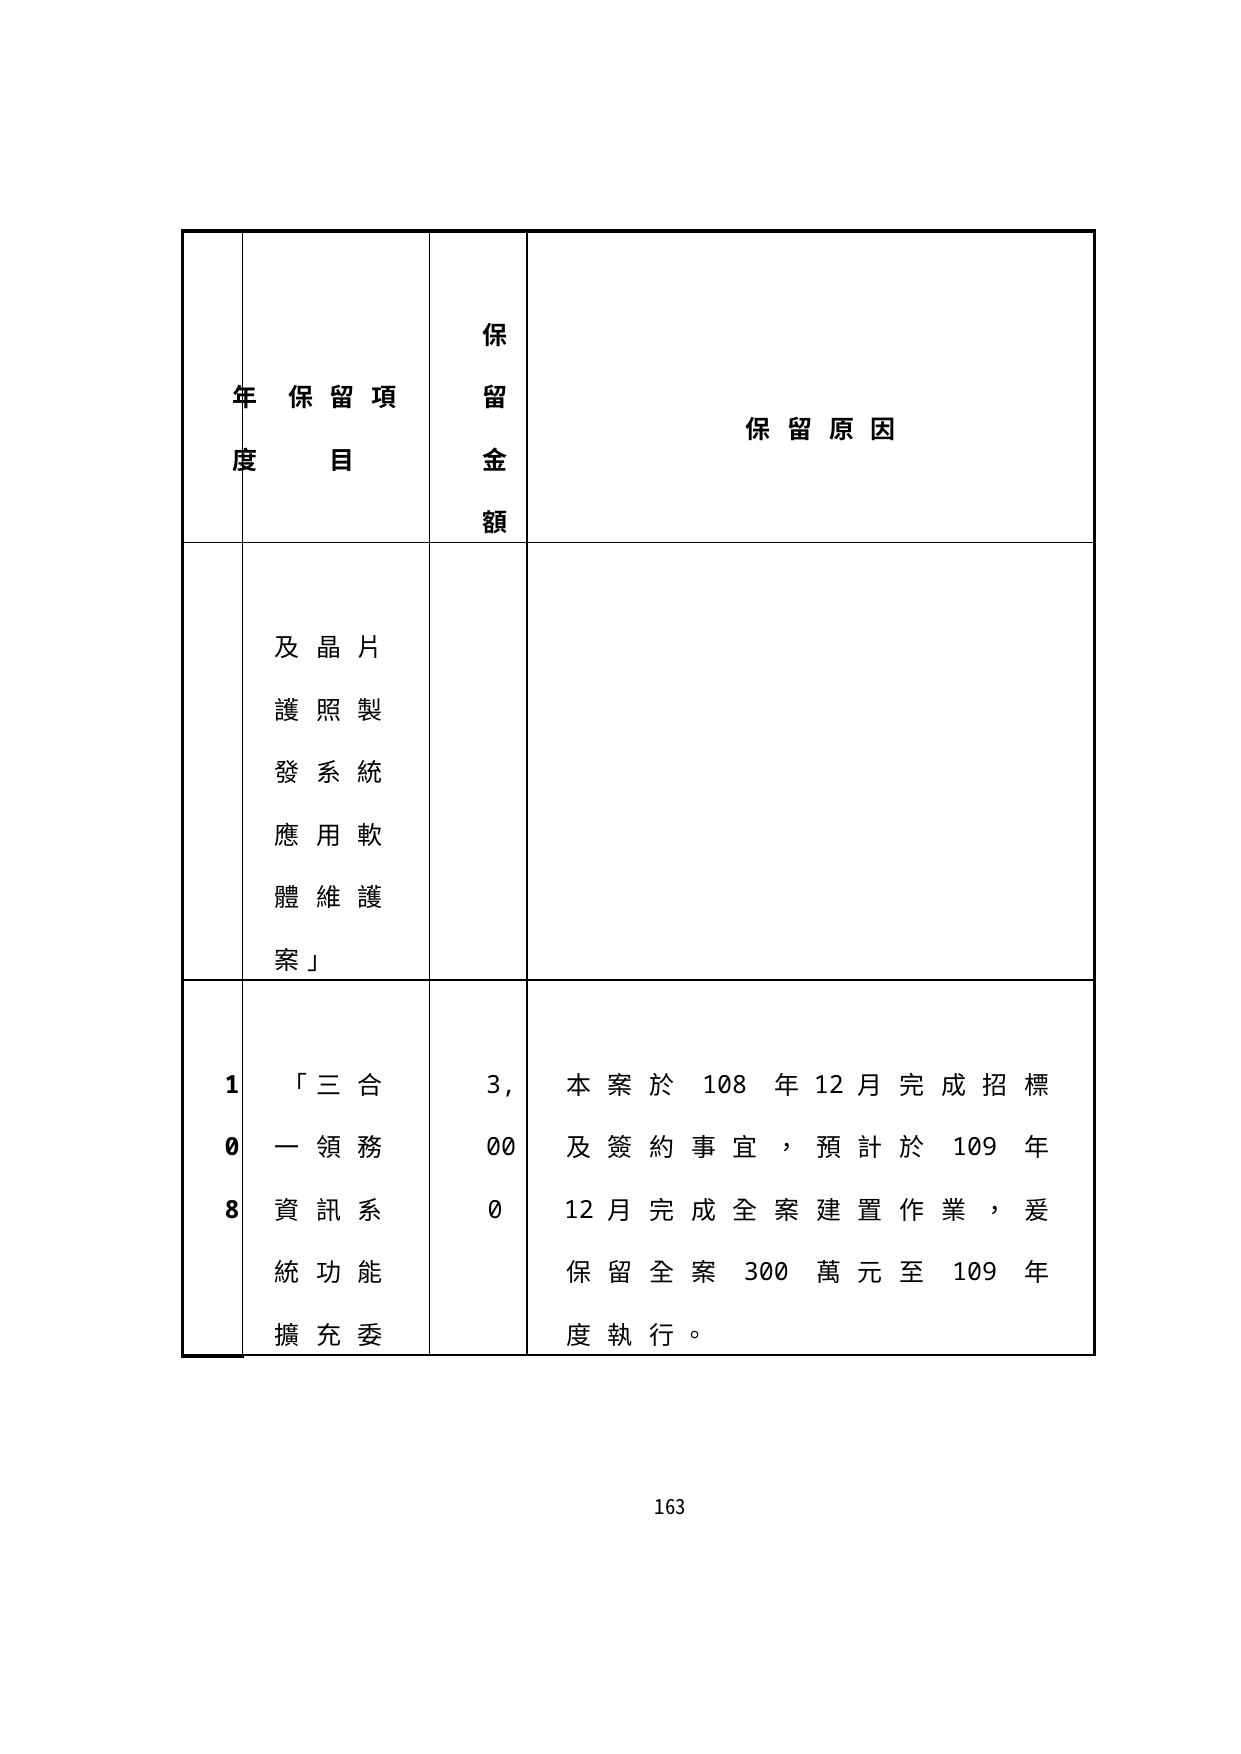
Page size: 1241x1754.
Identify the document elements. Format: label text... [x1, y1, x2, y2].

table_header 年度 [184, 233, 242, 542]
table_header 保留金額 [430, 233, 526, 542]
table_cell [430, 543, 526, 979]
table_cell 3,000 [430, 981, 526, 1354]
table_cell 「三合一領務資訊系統功能擴充委 [243, 981, 429, 1354]
table_header 保留項目 [243, 233, 429, 542]
table_cell 108 [184, 981, 242, 1354]
table_header 保留原因 [528, 233, 1093, 542]
table_cell [184, 543, 242, 979]
table_cell 及晶片護照製發系統應用軟體維護案」 [243, 543, 429, 979]
table_cell 本案於108年12月完成招標及簽約事宜，預計於109年12月完成全案建置作業，爰保留全案300萬元至109年度執行。 [528, 981, 1093, 1354]
table_cell [528, 543, 1093, 979]
